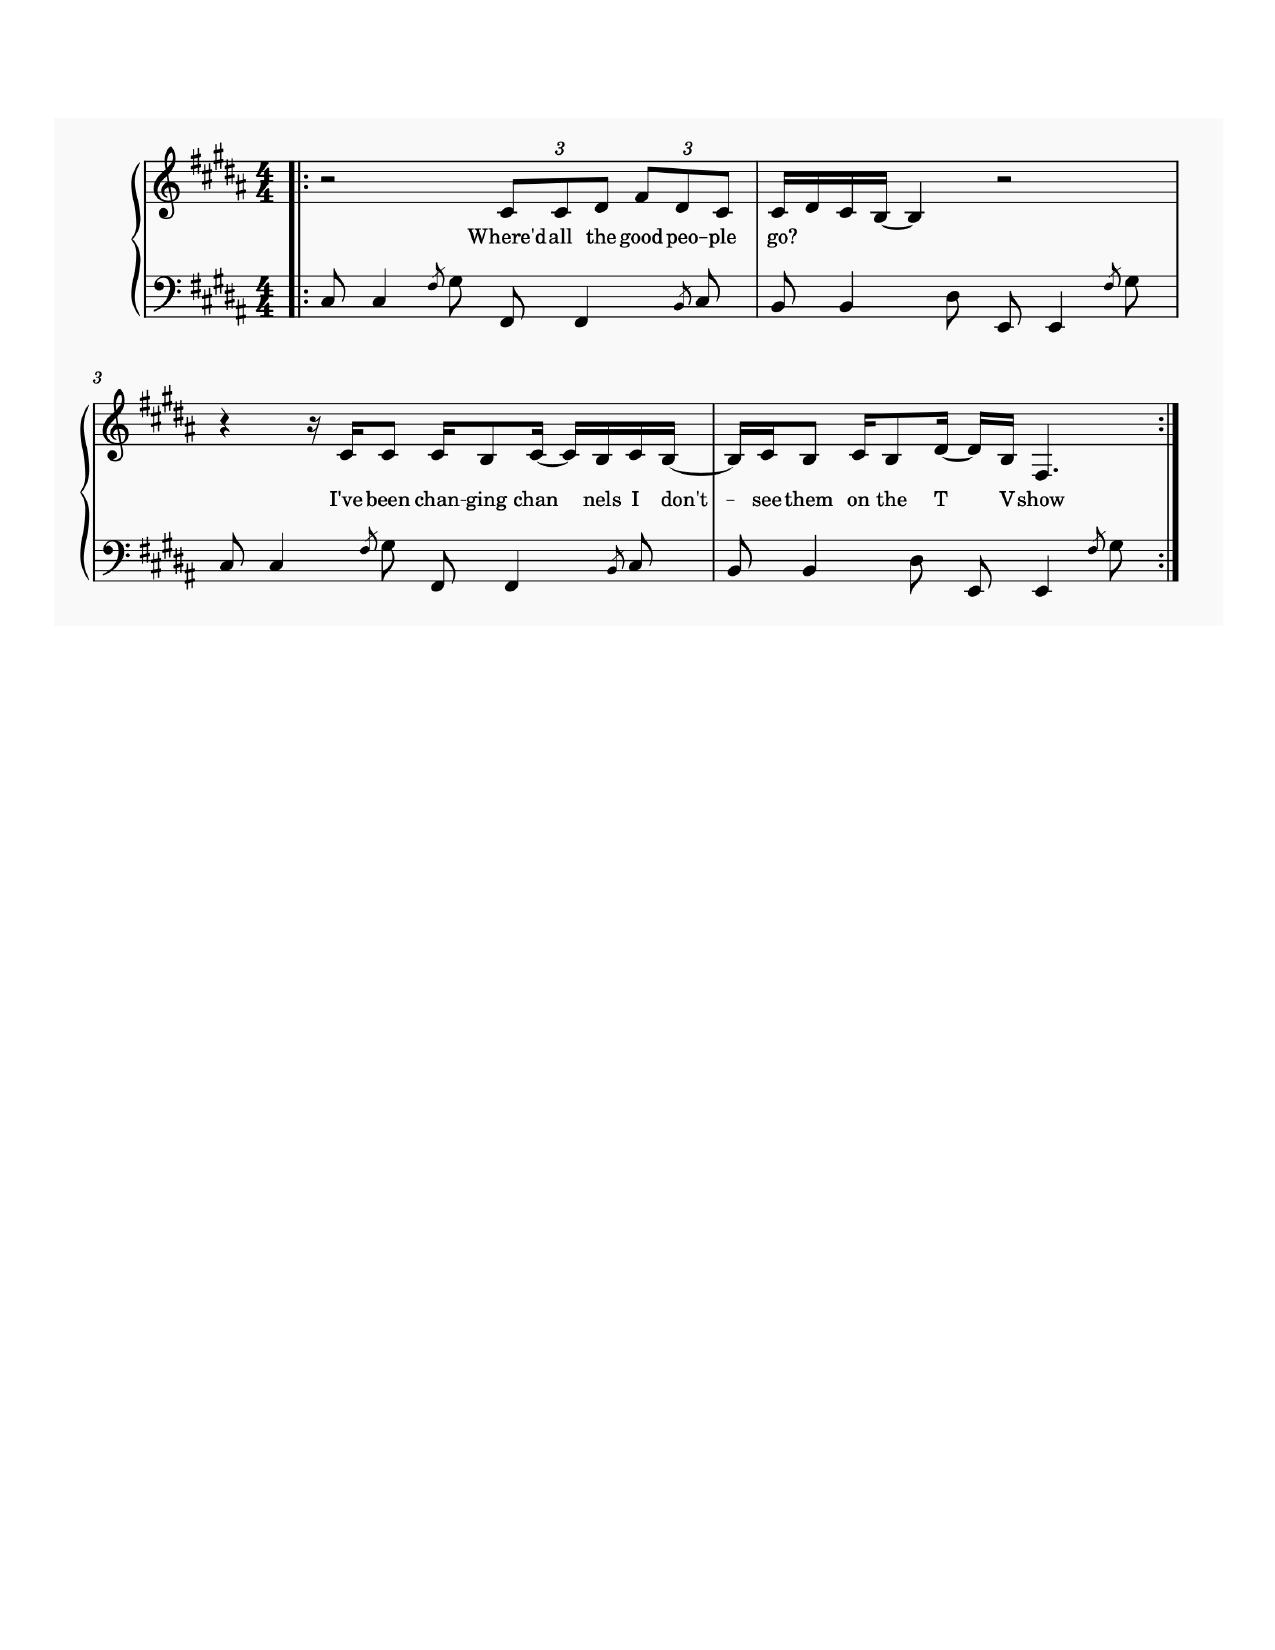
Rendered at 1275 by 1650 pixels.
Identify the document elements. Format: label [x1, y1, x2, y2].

picture [54, 118, 1224, 626]
